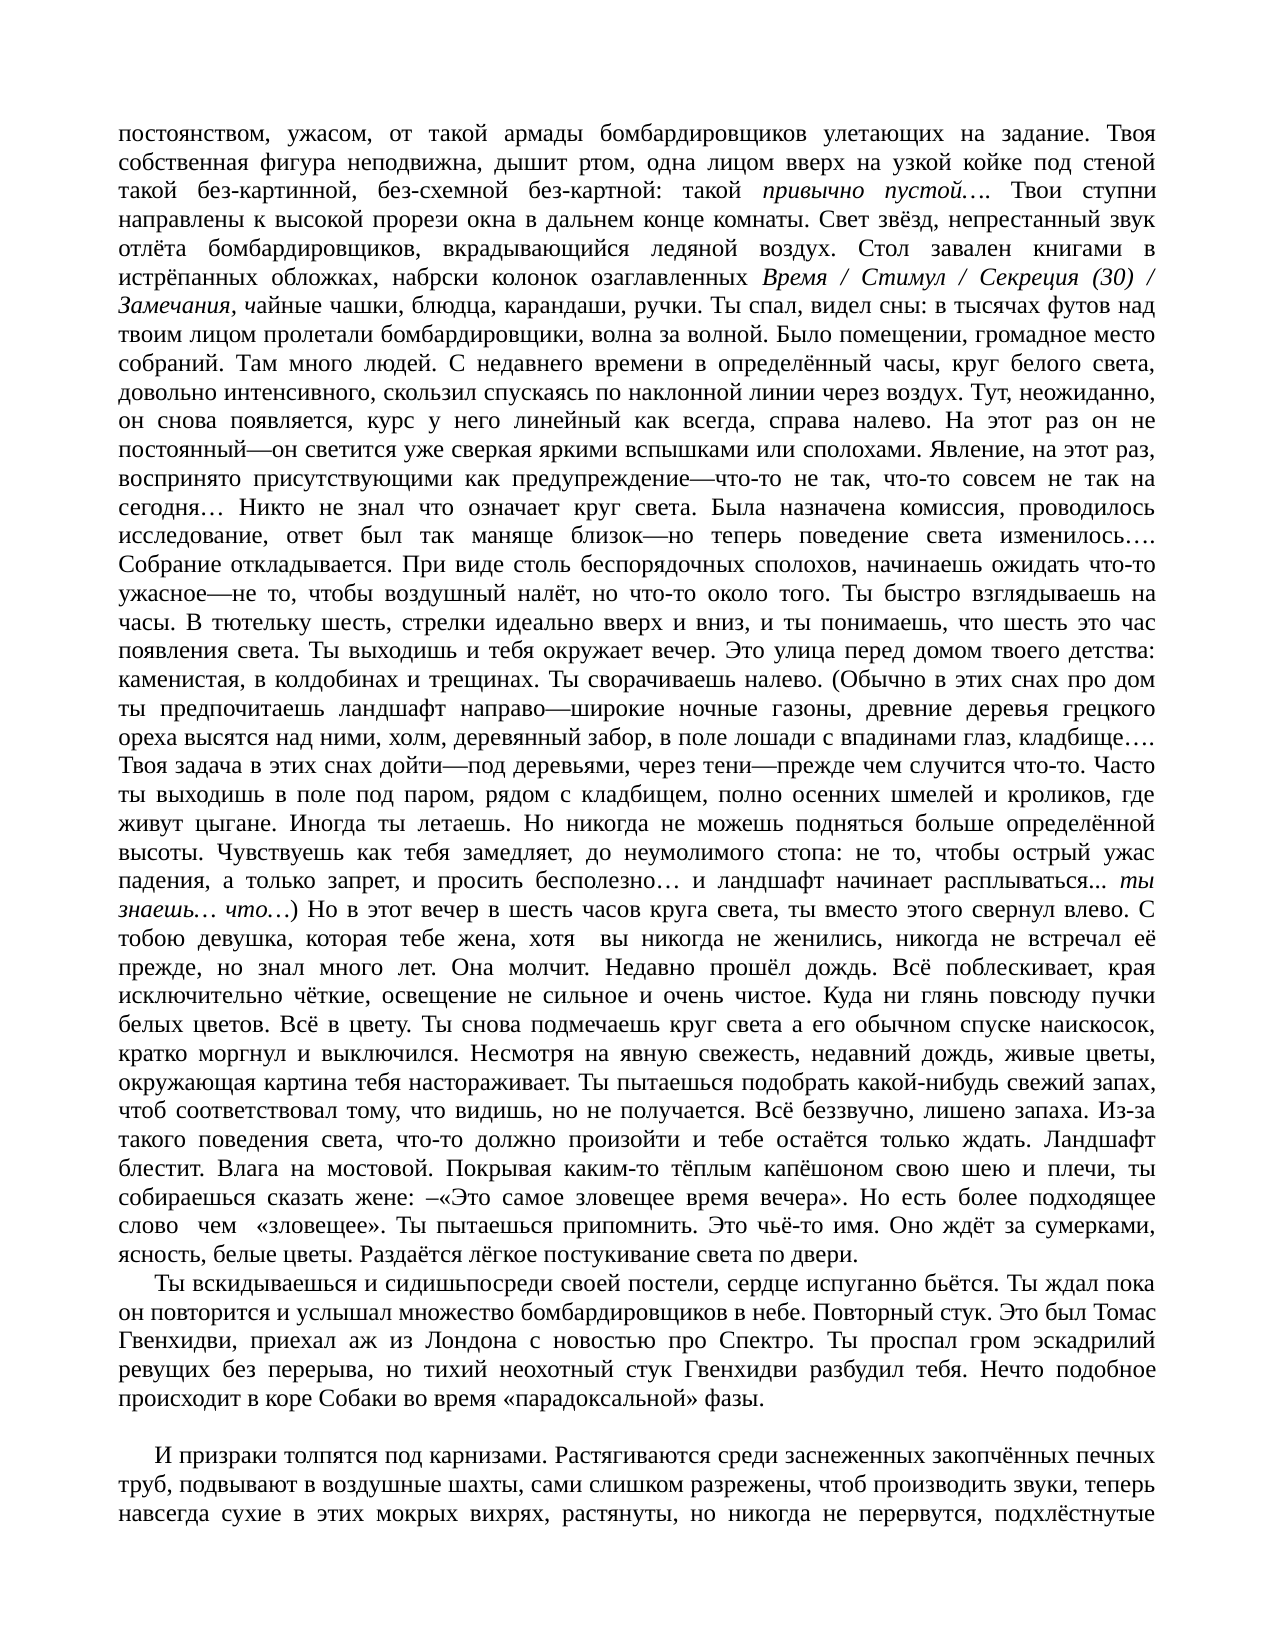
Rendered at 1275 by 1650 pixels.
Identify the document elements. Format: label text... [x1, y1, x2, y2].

text Ты вскидываешься и сидишьпосреди своей постели, сердце испуганно бьётся. Ты ждал пока он повторится и услышал множество бомбардировщиков в небе. Повторный стук. Это был Томас Гвенхидви, приехал аж из Лондона с новостью про Спектро. Ты проспал гром эскадрилий ревущих без перерыва, но тихий неохотный стук Гвенхидви разбудил тебя. Нечто подобное происходит в коре Собаки во время «парадоксальной» фазы. [118, 1268, 1157, 1412]
text И призраки толпятся под карнизами. Растягиваются среди заснеженных закопчённых печных труб, подвывают в воздушные шахты, сами слишком разрежены, чтоб производить звуки, теперь навсегда сухие в этих мокрых вихрях, растянуты, но никогда не перервутся, подхлёстнутые [118, 1440, 1157, 1526]
text постоянством, ужасом, от такой армады бомбардировщиков улетающих на задание. Твоя собственная фигура неподвижна, дышит ртом, одна лицом вверх на узкой койке под стеной такой без-картинной, без-схемной без-картной: такой привычно пустой…. Твои ступни направлены к высокой прорези окна в дальнем конце комнаты. Свет звёзд, непрестанный звук отлёта бомбардировщиков, вкрадывающийся ледяной воздух. Стол завален книгами в истрёпанных обложках, набрски колонок озаглавленных Время / Стимул / Секреция (30) / Замечания, чайные чашки, блюдца, карандаши, ручки. Ты спал, видел сны: в тысячах футов над твоим лицом пролетали бомбардировщики, волна за волной. Было помещении, громадное место собраний. Там много людей. С недавнего времени в определённый часы, круг белого света, довольно интенсивного, скользил спускаясь по наклонной линии через воздух. Тут, неожиданно, он снова появляется, курс у него линейный как всегда, справа налево. На этот раз он не постоянный—он светится уже сверкая яркими вспышками или сполохами. Явление, на этот раз, воспринято присутствующими как предупреждение—что-то не так, что-то совсем не так на сегодня… Никто не знал что означает круг света. Была назначена комиссия, проводилось исследование, ответ был так маняще близок—но теперь поведение света изменилось…. Собрание откладывается. При виде столь беспорядочных сполохов, начинаешь ожидать что-то ужасное—не то, чтобы воздушный налёт, но что-то около того. Ты быстро взглядываешь на часы. В тютельку шесть, стрелки идеально вверх и вниз, и ты понимаешь, что шесть это час появления света. Ты выходишь и тебя окружает вечер. Это улица перед домом твоего детства: каменистая, в колдобинах и трещинах. Ты сворачиваешь налево. (Обычно в этих снах про дом ты предпочитаешь ландшафт направо—широкие ночные газоны, древние деревья грецкого ореха высятся над ними, холм, деревянный забор, в поле лошади с впадинами глаз, кладбище…. Твоя задача в этих снах дойти—под деревьями, через тени—прежде чем случится что-то. Часто ты выходишь в поле под паром, рядом с кладбищем, полно осенних шмелей и кроликов, где живут цыгане. Иногда ты летаешь. Но никогда не можешь подняться больше определённой высоты. Чувствуешь как тебя замедляет, до неумолимого стопа: не то, чтобы острый ужас падения, а только запрет, и просить бесполезно… и ландшафт начинает расплываться... ты знаешь… что…) Но в этот вечер в шесть часов круга света, ты вместо этого свернул влево. С тобою девушка, которая тебе жена, хотя вы никогда не женились, никогда не встречал её прежде, но знал много лет. Она молчит. Недавно прошёл дождь. Всё поблескивает, края исключительно чёткие, освещение не сильное и очень чистое. Куда ни глянь повсюду пучки белых цветов. Всё в цвету. Ты снова подмечаешь круг света а его обычном спуске наискосок, кратко моргнул и выключился. Несмотря на явную свежесть, недавний дождь, живые цветы, окружающая картина тебя настораживает. Ты пытаешься подобрать какой-нибудь свежий запах, чтоб соответствовал тому, что видишь, но не получается. Всё беззвучно, лишено запаха. Из-за такого поведения света, что-то должно произойти и тебе остаётся только ждать. Ландшафт блестит. Влага на мостовой. Покрывая каким-то тёплым капёшоном свою шею и плечи, ты собираешься сказать жене: –«Это самое зловещее время вечера». Но есть более подходящее слово чем «зловещее». Ты пытаешься припомнить. Это чьё-то имя. Оно ждёт за сумерками, ясность, белые цветы. Раздаётся лёгкое постукивание света по двери. [118, 118, 1157, 1268]
